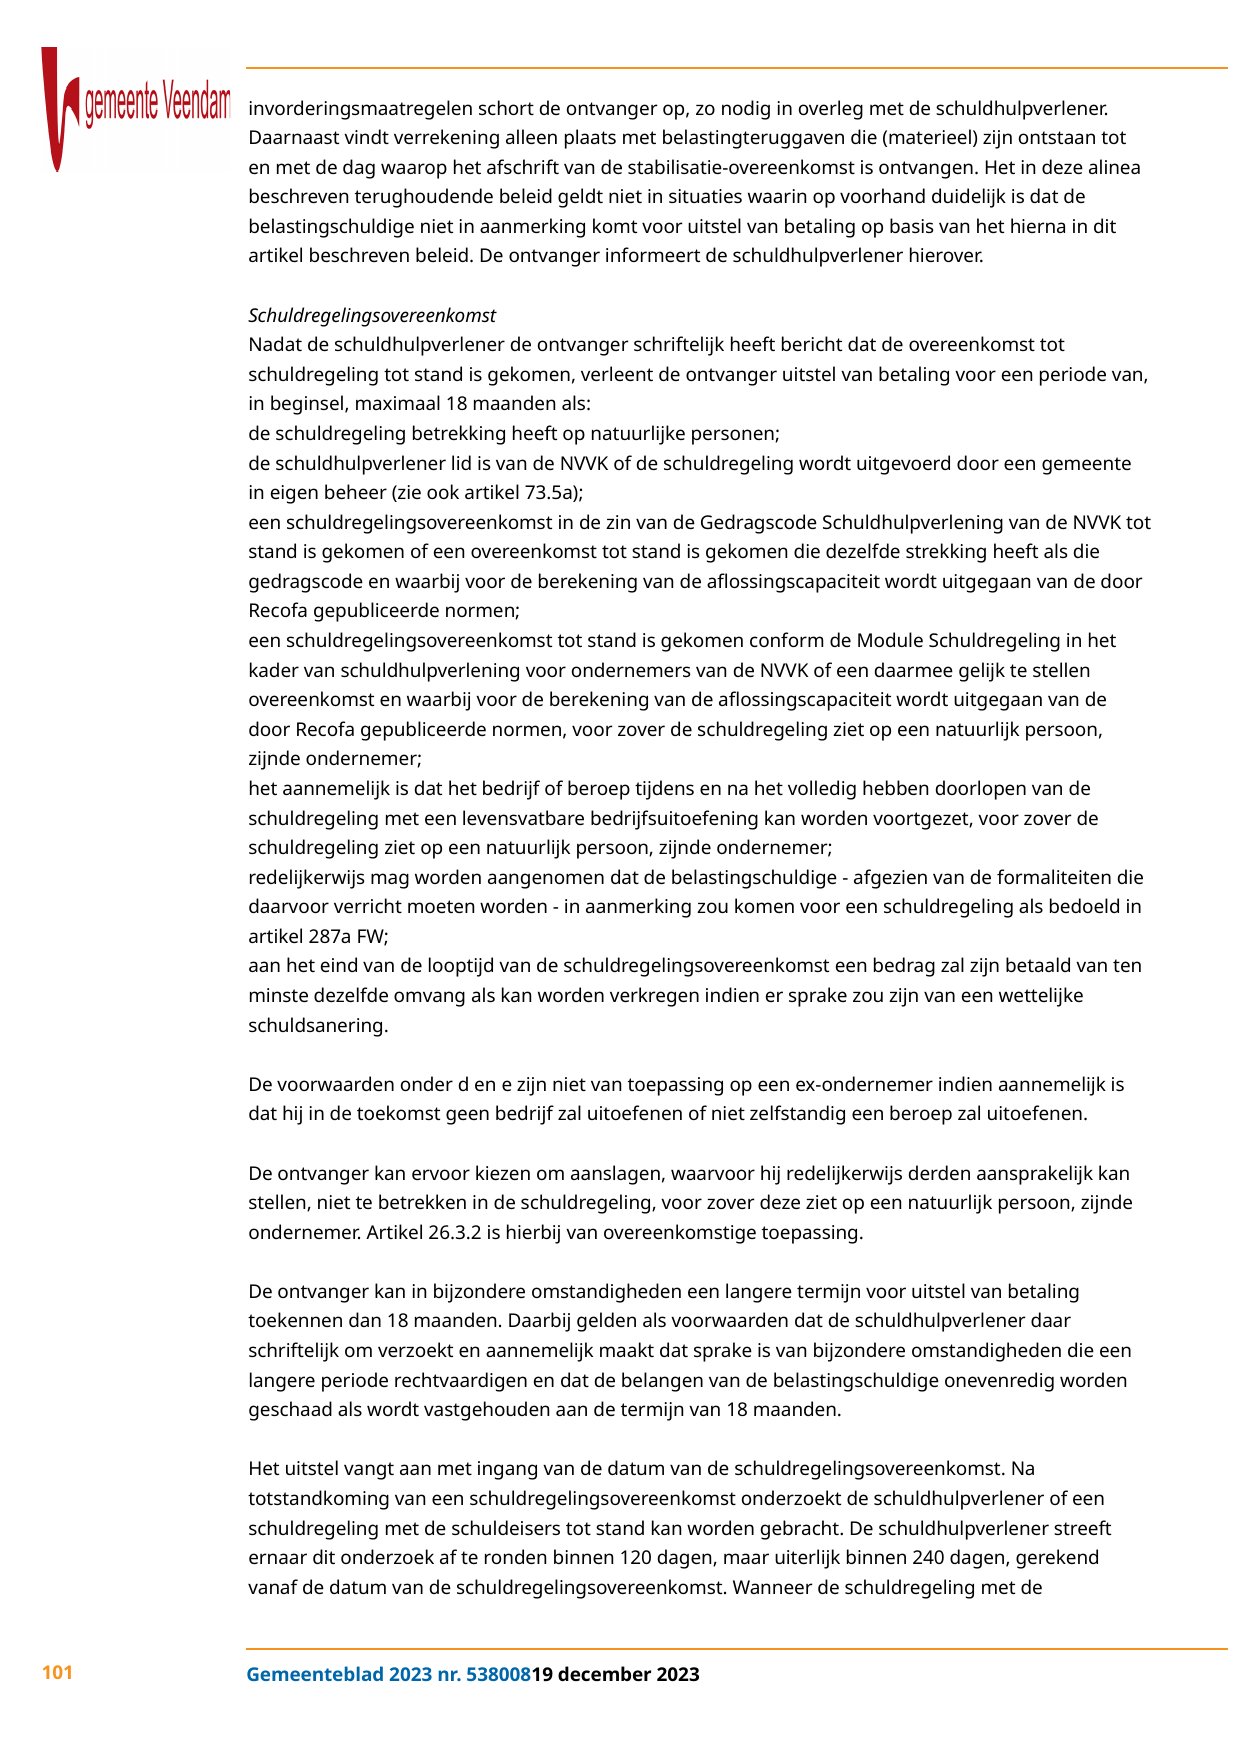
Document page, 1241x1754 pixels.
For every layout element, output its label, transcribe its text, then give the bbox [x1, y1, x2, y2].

text de schuldhulpverlener lid is van de NVVK of de schuldregeling wordt uitgevoerd door een gemeente in eigen beheer (zie ook artikel 73.5a); [248, 450, 1152, 505]
text de schuldregeling betrekking heeft op natuurlijke personen; [248, 420, 1152, 446]
text aan het eind van de looptijd van de schuldregelingsovereenkomst een bedrag zal zijn betaald van ten minste dezelfde omvang als kan worden verkregen indien er sprake zou zijn van een wettelijke schuldsanering. [248, 953, 1152, 1038]
text een schuldregelingsovereenkomst in de zin van de Gedragscode Schuldhulpverlening van de NVVK tot stand is gekomen of een overeenkomst tot stand is gekomen die dezelfde strekking heeft als die gedragscode en waarbij voor de berekening van de aflossingscapaciteit wordt uitgegaan van de door Recofa gepubliceerde normen; [248, 509, 1152, 623]
text De voorwaarden onder d en e zijn niet van toepassing op een ex-ondernemer indien aannemelijk is dat hij in de toekomst geen bedrijf zal uitoefenen of niet zelfstandig een beroep zal uitoefenen. [248, 1071, 1152, 1126]
text De ontvanger kan in bijzondere omstandigheden een langere termijn voor uitstel van betaling toekennen dan 18 maanden. Daarbij gelden als voorwaarden dat de schuldhulpverlener daar schriftelijk om verzoekt en aannemelijk maakt dat sprake is van bijzondere omstandigheden die een langere periode rechtvaardigen en dat de belangen van de belastingschuldige onevenredig worden geschaad als wordt vastgehouden aan de termijn van 18 maanden. [248, 1278, 1152, 1422]
text een schuldregelingsovereenkomst tot stand is gekomen conform de Module Schuldregeling in het kader van schuldhulpverlening voor ondernemers van de NVVK of een daarmee gelijk te stellen overeenkomst en waarbij voor de berekening van de aflossingscapaciteit wordt uitgegaan van de door Recofa gepubliceerde normen, voor zover de schuldregeling ziet op een natuurlijk persoon, zijnde ondernemer; [248, 627, 1152, 771]
text Nadat de schuldhulpverlener de ontvanger schriftelijk heeft bericht dat de overeenkomst tot schuldregeling tot stand is gekomen, verleent de ontvanger uitstel van betaling voor een periode van, in beginsel, maximaal 18 maanden als: [248, 331, 1152, 416]
text het aannemelijk is dat het bedrijf of beroep tijdens en na het volledig hebben doorlopen van de schuldregeling met een levensvatbare bedrijfsuitoefening kan worden voortgezet, voor zover de schuldregeling ziet op een natuurlijk persoon, zijnde ondernemer; [248, 775, 1152, 860]
picture [41, 47, 231, 172]
text invorderingsmaatregelen schort de ontvanger op, zo nodig in overleg met de schuldhulpverlener. Daarnaast vindt verrekening alleen plaats met belastingteruggaven die (materieel) zijn ontstaan tot en met de dag waarop het afschrift van de stabilisatie-overeenkomst is ontvangen. Het in deze alinea beschreven terughoudende beleid geldt niet in situaties waarin op voorhand duidelijk is dat de belastingschuldige niet in aanmerking komt voor uitstel van betaling op basis van het hierna in dit artikel beschreven beleid. De ontvanger informeert de schuldhulpverlener hierover. [248, 95, 1152, 268]
text Het uitstel vangt aan met ingang van de datum van de schuldregelingsovereenkomst. Na totstandkoming van een schuldregelingsovereenkomst onderzoekt de schuldhulpverlener of een schuldregeling met de schuldeisers tot stand kan worden gebracht. De schuldhulpverlener streeft ernaar dit onderzoek af te ronden binnen 120 dagen, maar uiterlijk binnen 240 dagen, gerekend vanaf de datum van de schuldregelingsovereenkomst. Wanneer de schuldregeling met de [248, 1456, 1152, 1600]
text redelijkerwijs mag worden aangenomen dat de belastingschuldige - afgezien van de formaliteiten die daarvoor verricht moeten worden - in aanmerking zou komen voor een schuldregeling als bedoeld in artikel 287a FW; [248, 864, 1152, 949]
text De ontvanger kan ervoor kiezen om aanslagen, waarvoor hij redelijkerwijs derden aansprakelijk kan stellen, niet te betrekken in de schuldregeling, voor zover deze ziet op een natuurlijk persoon, zijnde ondernemer. Artikel 26.3.2 is hierbij van overeenkomstige toepassing. [248, 1160, 1152, 1245]
text Schuldregelingsovereenkomst [248, 302, 1152, 328]
